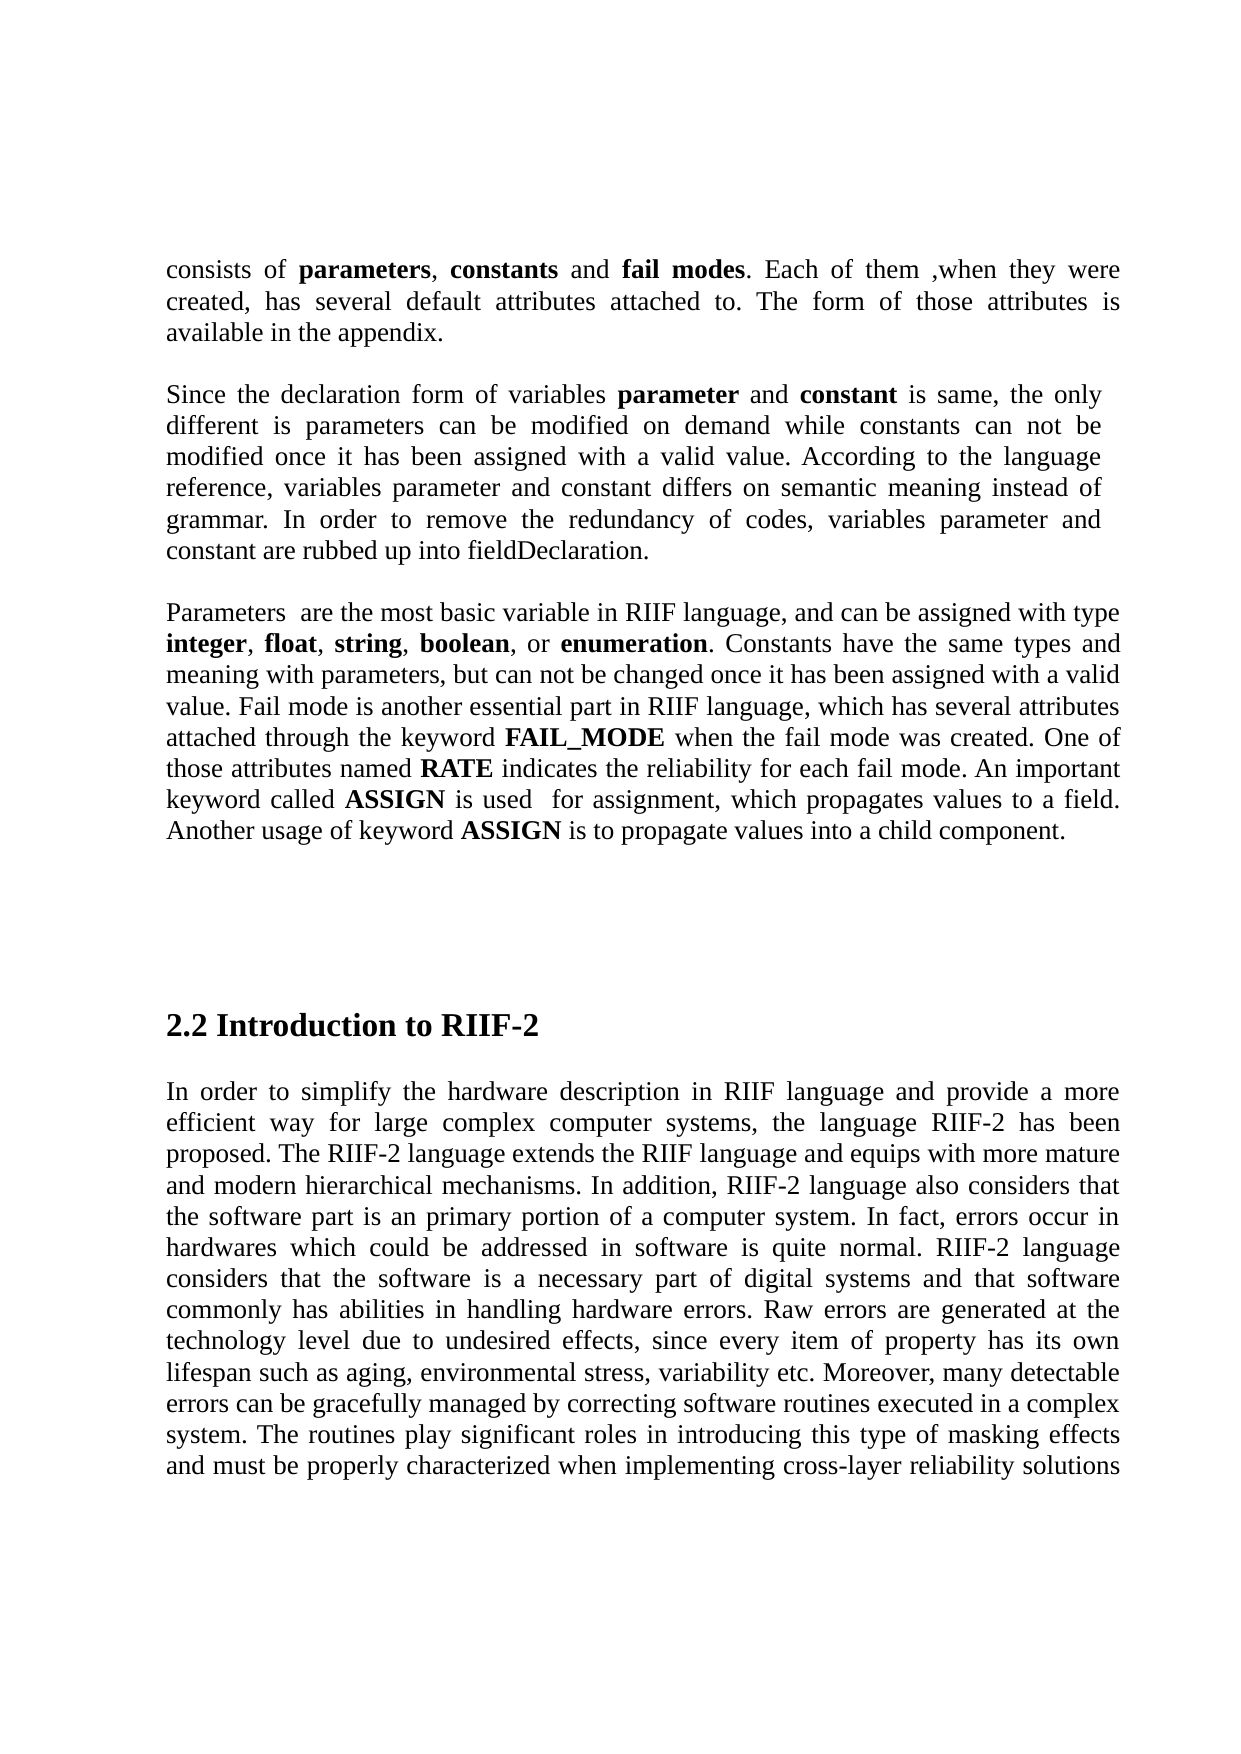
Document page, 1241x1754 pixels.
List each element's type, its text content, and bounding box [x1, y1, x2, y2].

text 2.2 Introduction to RIIF-2 [166, 1001, 1121, 1044]
text Since the declaration form of variables parameter and constant is same, the only different is parameters can be modified on demand while constants can not be modified once it has been assigned with a valid value. According to the language reference, variables parameter and constant differs on semantic meaning instead of grammar. In order to remove the redundancy of codes, variables parameter and constant are rubbed up into fieldDeclaration. [166, 378, 1103, 565]
text In order to simplify the hardware description in RIIF language and provide a more efficient way for large complex computer systems, the language RIIF-2 has been proposed. The RIIF-2 language extends the RIIF language and equips with more mature and modern hierarchical mechanisms. In addition, RIIF-2 language also considers that the software part is an primary portion of a computer system. In fact, errors occur in hardwares which could be addressed in software is quite normal. RIIF-2 language considers that the software is a necessary part of digital systems and that software commonly has abilities in handling hardware errors. Raw errors are generated at the technology level due to undesired effects, since every item of property has its own lifespan such as aging, environmental stress, variability etc. Moreover, many detectable errors can be gracefully managed by correcting software routines executed in a complex system. The routines play significant roles in introducing this type of masking effects and must be properly characterized when implementing cross-layer reliability solutions [166, 1075, 1121, 1480]
text consists of parameters, constants and fail modes. Each of them ,when they were created, has several default attributes attached to. The form of those attributes is available in the appendix. [166, 253, 1121, 347]
text Parameters are the most basic variable in RIIF language, and can be assigned with type integer, float, string, boolean, or enumeration. Constants have the same types and meaning with parameters, but can not be changed once it has been assigned with a valid value. Fail mode is another essential part in RIIF language, which has several attributes attached through the keyword FAIL_MODE when the fail mode was created. One of those attributes named RATE indicates the reliability for each fail mode. An important keyword called ASSIGN is used for assignment, which propagates values to a field. Another usage of keyword ASSIGN is to propagate values into a child component. [166, 596, 1121, 845]
